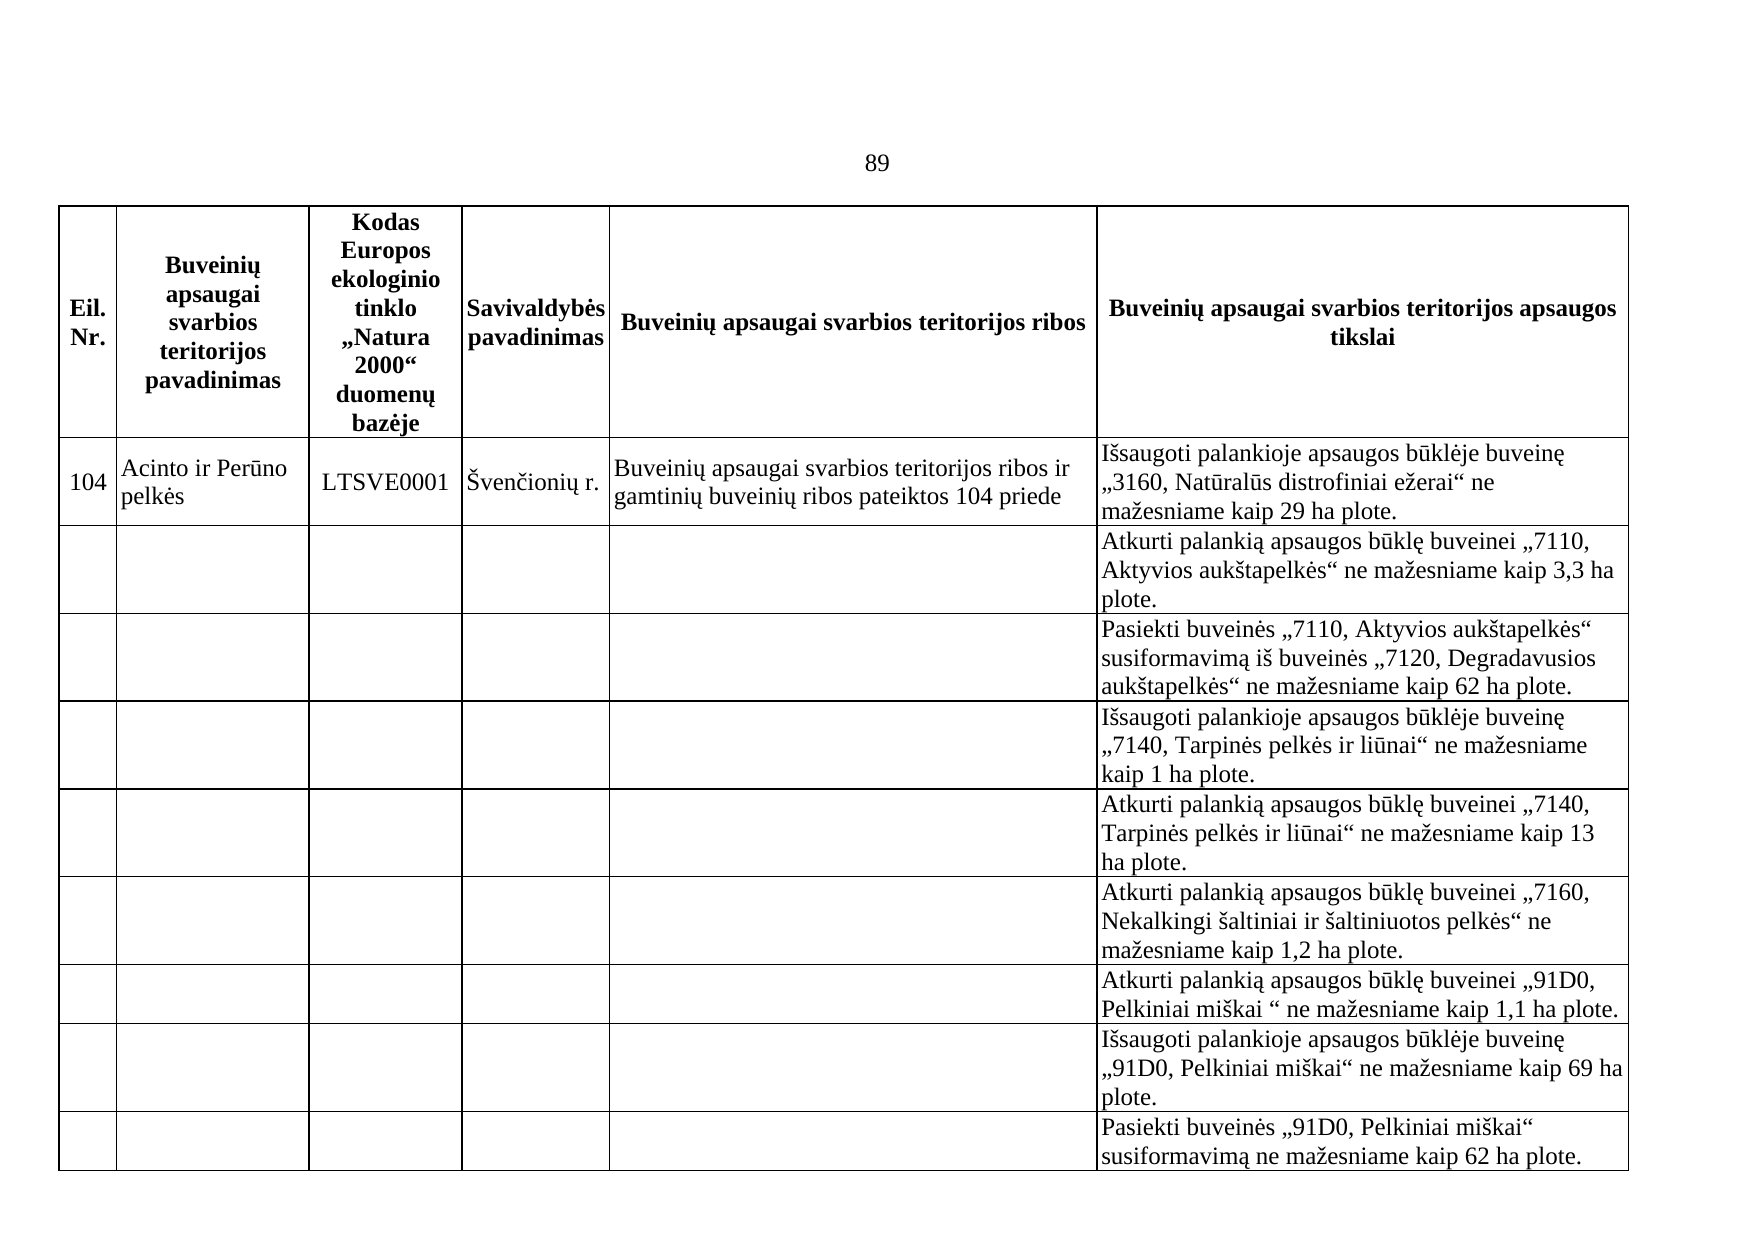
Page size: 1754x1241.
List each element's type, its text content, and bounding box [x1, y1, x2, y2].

table_cell [310, 965, 461, 1023]
table_cell [60, 702, 116, 788]
table_header Buveinių apsaugai svarbios teritorijos apsaugos tikslai [1098, 207, 1628, 437]
table_cell [610, 877, 1096, 964]
table_cell [463, 702, 609, 788]
table_cell [463, 790, 609, 876]
table_cell Atkurti palankią apsaugos būklę buveinei „7110, Aktyvios aukštapelkės“ ne mažesniame kaip 3,3 ha plote. [1098, 526, 1628, 612]
table_cell [463, 526, 609, 612]
table_cell Išsaugoti palankioje apsaugos būklėje buveinę „91D0, Pelkiniai miškai“ ne mažesniame kaip 69 ha plote. [1098, 1024, 1628, 1111]
table_cell Atkurti palankią apsaugos būklę buveinei „7160, Nekalkingi šaltiniai ir šaltiniuotos pelkės“ ne mažesniame kaip 1,2 ha plote. [1098, 877, 1628, 964]
table_cell [610, 1112, 1096, 1169]
table_cell [117, 1024, 308, 1111]
table_cell [310, 1112, 461, 1169]
table_cell Pasiekti buveinės „91D0, Pelkiniai miškai“ susiformavimą ne mažesniame kaip 62 ha plote. [1098, 1112, 1628, 1169]
table_cell Švenčionių r. [463, 438, 609, 524]
table_cell [117, 965, 308, 1023]
table_cell [610, 1024, 1096, 1111]
table_cell [310, 877, 461, 964]
table_cell [117, 1112, 308, 1169]
table_cell Pasiekti buveinės „7110, Aktyvios aukštapelkės“ susiformavimą iš buveinės „7120, Degradavusios aukštapelkės“ ne mažesniame kaip 62 ha plote. [1098, 614, 1628, 700]
table_cell [610, 526, 1096, 612]
table_cell [610, 702, 1096, 788]
table_cell [310, 1024, 461, 1111]
table_cell [117, 877, 308, 964]
table_cell LTSVE0001 [310, 438, 461, 524]
table_cell [117, 702, 308, 788]
table_header Buveinių apsaugai svarbios teritorijos ribos [610, 207, 1096, 437]
table_cell [463, 1024, 609, 1111]
table_cell [463, 965, 609, 1023]
table_cell [610, 965, 1096, 1023]
table_cell [310, 614, 461, 700]
table_cell Atkurti palankią apsaugos būklę buveinei „7140, Tarpinės pelkės ir liūnai“ ne mažesniame kaip 13 ha plote. [1098, 790, 1628, 876]
table_cell [610, 614, 1096, 700]
table_cell [310, 526, 461, 612]
table_cell 104 [60, 438, 116, 524]
table_cell Atkurti palankią apsaugos būklę buveinei „91D0, Pelkiniai miškai “ ne mažesniame kaip 1,1 ha plote. [1098, 965, 1628, 1023]
table_cell [117, 790, 308, 876]
table_cell [60, 614, 116, 700]
table_cell [117, 614, 308, 700]
table_cell [60, 790, 116, 876]
table_cell [610, 790, 1096, 876]
table_cell [463, 614, 609, 700]
table_cell [310, 790, 461, 876]
table_cell [60, 1024, 116, 1111]
table_cell [60, 1112, 116, 1169]
table_cell [463, 1112, 609, 1169]
table_header Savivaldybės pavadinimas [463, 207, 609, 437]
table_cell [60, 877, 116, 964]
table_header Eil. Nr. [60, 207, 116, 437]
table_cell [463, 877, 609, 964]
table_cell [117, 526, 308, 612]
table_cell Išsaugoti palankioje apsaugos būklėje buveinę „7140, Tarpinės pelkės ir liūnai“ ne mažesniame kaip 1 ha plote. [1098, 702, 1628, 788]
table_header Kodas Europos ekologinio tinklo „Natura 2000“ duomenų bazėje [310, 207, 461, 437]
table_cell Buveinių apsaugai svarbios teritorijos ribos ir gamtinių buveinių ribos pateiktos 104 priede [610, 438, 1096, 524]
table_cell [60, 526, 116, 612]
table_cell [310, 702, 461, 788]
table_cell Acinto ir Perūno pelkės [117, 438, 308, 524]
table_cell [60, 965, 116, 1023]
table_header Buveinių apsaugai svarbios teritorijos pavadinimas [117, 207, 308, 437]
table_cell Išsaugoti palankioje apsaugos būklėje buveinę „3160, Natūralūs distrofiniai ežerai“ ne mažesniame kaip 29 ha plote. [1098, 438, 1628, 524]
